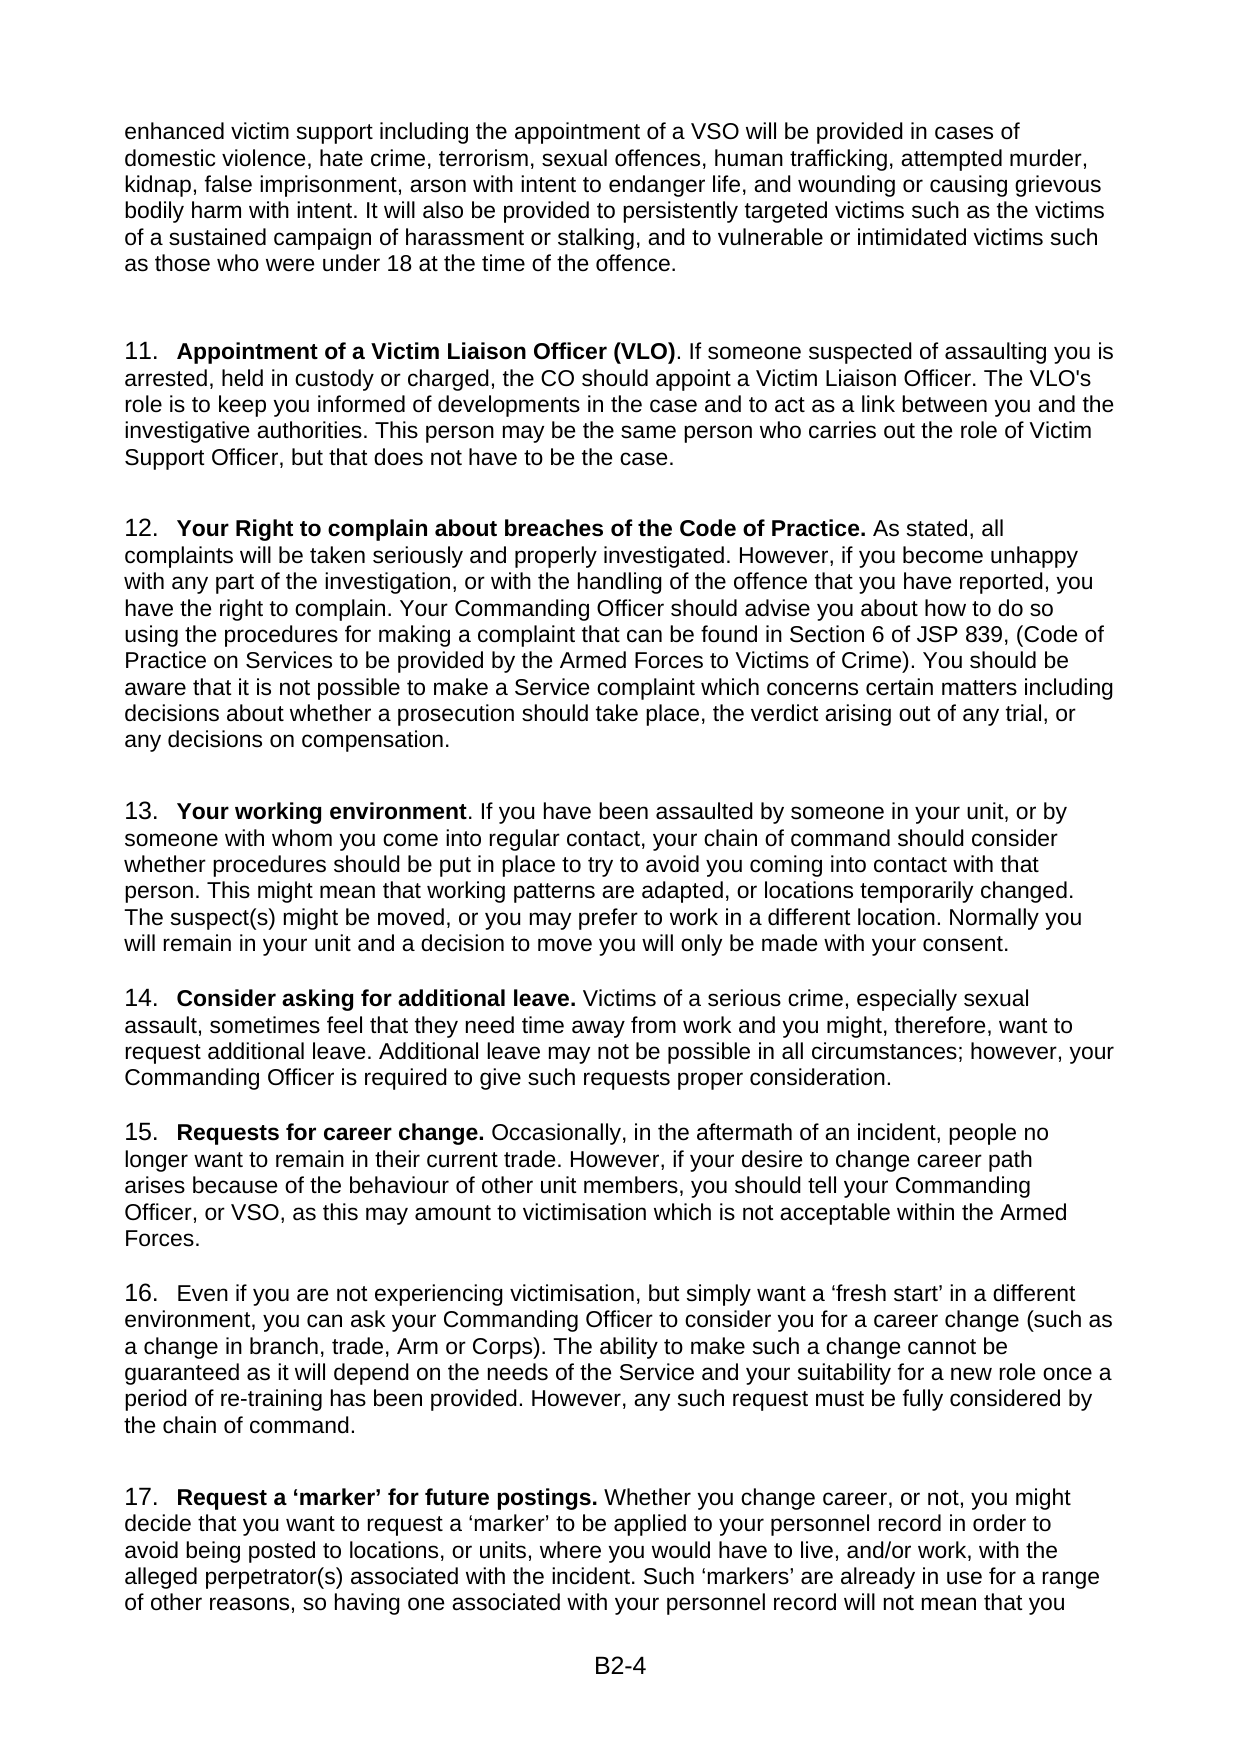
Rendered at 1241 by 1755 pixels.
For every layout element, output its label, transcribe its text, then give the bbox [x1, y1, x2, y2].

list Appointment of a Victim Liaison Officer (VLO). If someone suspected of assaulting you is arrested, held in custody or charged, the CO should appoint a Victim Liaison Officer. The VLO's role is to keep you informed of developments in the case and to act as a link between you and the investigative authorities. This person may be the same person who carries out the role of Victim Support Officer, but that does not have to be the case. [124, 336, 1115, 470]
list Even if you are not experiencing victimisation, but simply want a ‘fresh start’ in a different environment, you can ask your Commanding Officer to consider you for a career change (such as a change in branch, trade, Arm or Corps). The ability to make such a change cannot be guaranteed as it will depend on the needs of the Service and your suitability for a new role once a period of re-training has been provided. However, any such request must be fully considered by the chain of command. [124, 1278, 1114, 1438]
list Consider asking for additional leave. Victims of a serious crime, especially sexual assault, sometimes feel that they need time away from work and you might, therefore, want to request additional leave. Additional leave may not be possible in all circumstances; however, your Commanding Officer is required to give such requests proper consideration. [124, 983, 1115, 1091]
list Your working environment. If you have been assaulted by someone in your unit, or by someone with whom you come into regular contact, your chain of command should consider whether procedures should be put in place to try to avoid you coming into contact with that person. This might mean that working patterns are adapted, or locations temporarily changed. The suspect(s) might be moved, or you may prefer to work in a different location. Normally you will remain in your unit and a decision to move you will only be made with your consent. [124, 796, 1083, 957]
text enhanced victim support including the appointment of a VSO will be provided in cases of domestic violence, hate crime, terrorism, sexual offences, human trafficking, attempted murder, kidnap, false imprisonment, arson with intent to endanger life, and wounding or causing grievous bodily harm with intent. It will also be provided to persistently targeted victims such as the victims of a sustained campaign of harassment or stalking, and to vulnerable or intimidated victims such as those who were under 18 at the time of the offence. [124, 118, 1109, 276]
list Requests for career change. Occasionally, in the aftermath of an incident, people no longer want to remain in their current trade. However, if your desire to change career path arises because of the behaviour of other unit members, you should tell your Commanding Officer, or VSO, as this may amount to victimisation which is not acceptable within the Armed Forces. [124, 1117, 1091, 1251]
list Request a ‘marker’ for future postings. Whether you change career, or not, you might decide that you want to request a ‘marker’ to be applied to your personnel record in order to avoid being posted to locations, or units, where you would have to live, and/or work, with the alleged perpetrator(s) associated with the incident. Such ‘markers’ are already in use for a range of other reasons, so having one associated with your personnel record will not mean that you [124, 1481, 1101, 1616]
list Your Right to complain about breaches of the Code of Practice. As stated, all complaints will be taken seriously and properly investigated. However, if you become unhappy with any part of the investigation, or with the handling of the offence that you have reported, you have the right to complain. Your Commanding Officer should advise you about how to do so using the procedures for making a complaint that can be found in Section 6 of JSP 839, (Code of Practice on Services to be provided by the Armed Forces to Victims of Crime). You should be aware that it is not possible to make a Service complaint which concerns certain matters including decisions about whether a prosecution should take place, the verdict arising out of any trial, or any decisions on compensation. [124, 513, 1115, 753]
